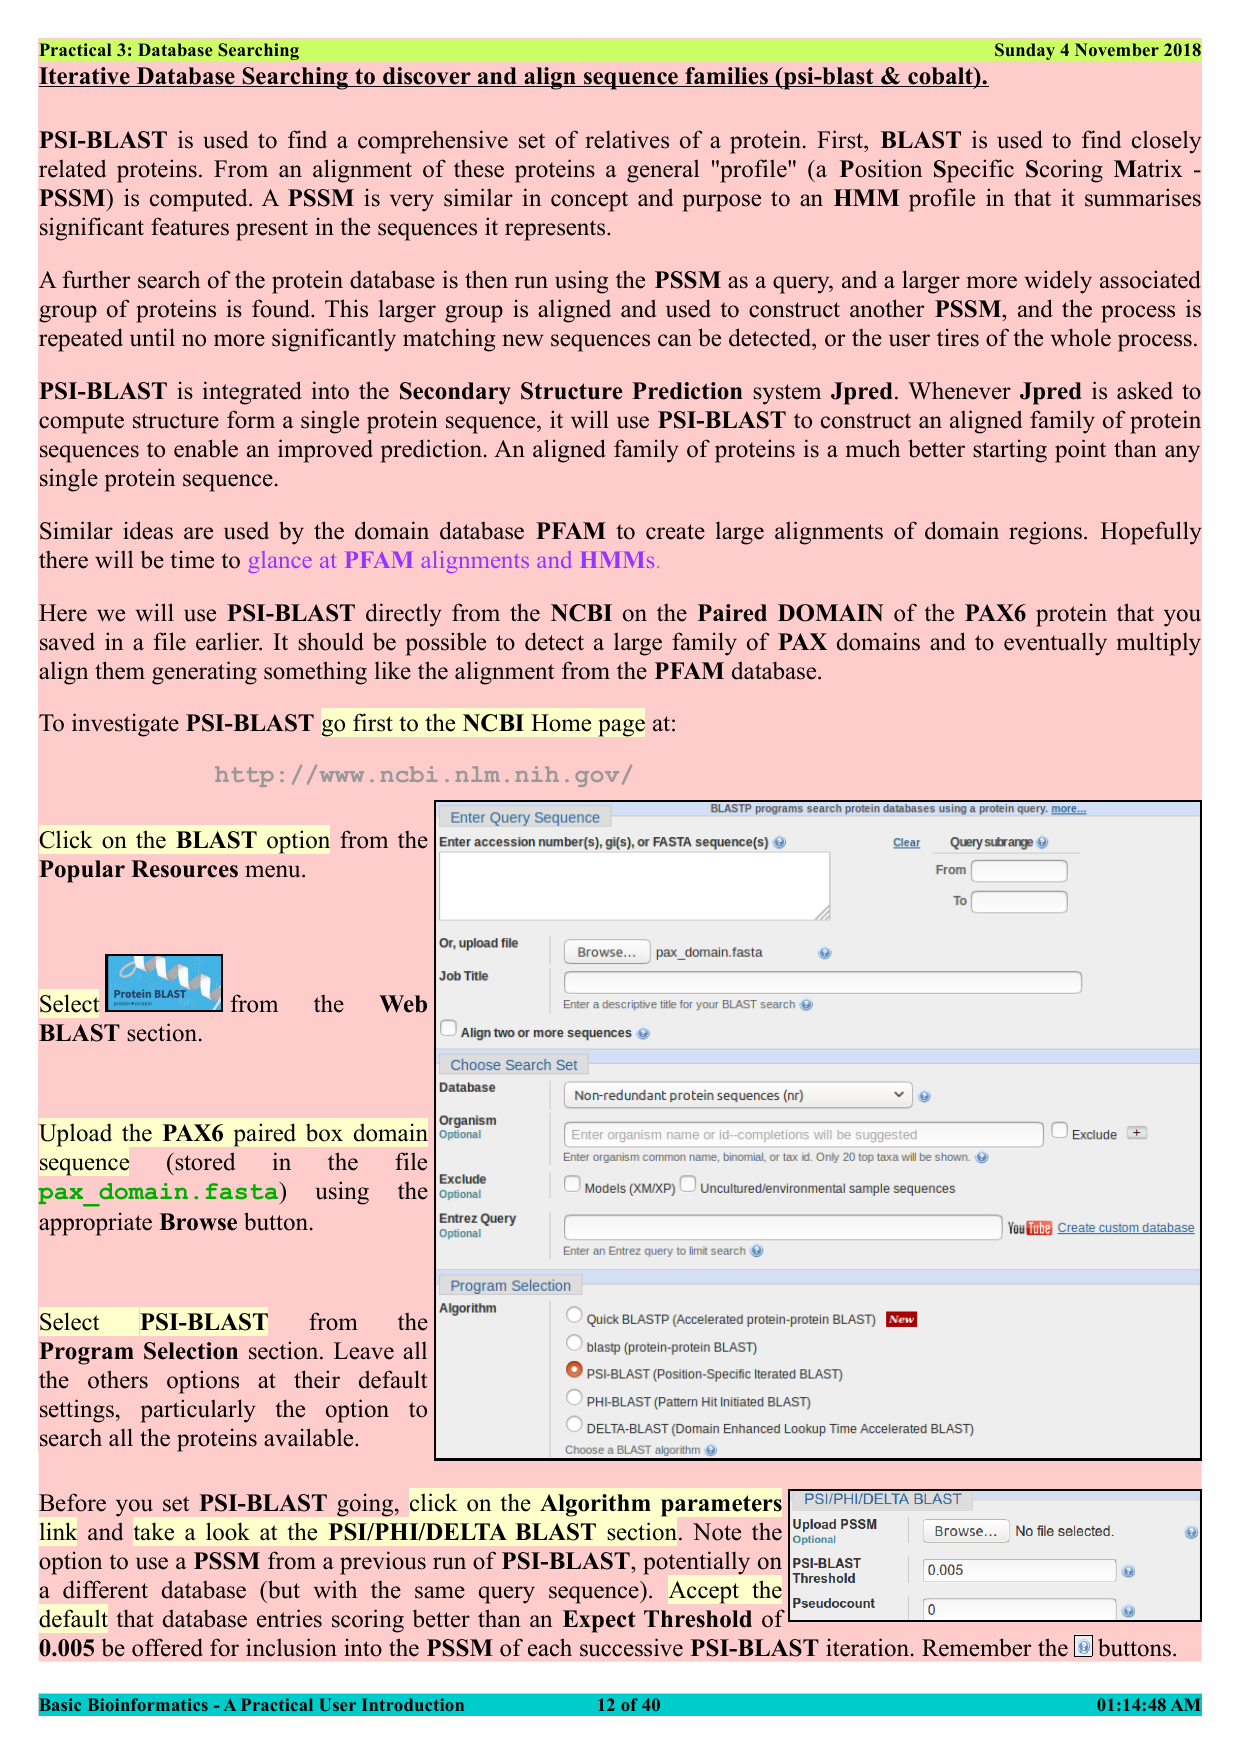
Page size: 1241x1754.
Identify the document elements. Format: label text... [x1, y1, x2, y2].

text Iterative Database Searching to discover and align sequence families (psi-blast & cobalt). [38, 61, 1202, 89]
picture [436, 802, 1200, 1458]
text Click on the BLAST option from the Popular Resources menu. [38, 825, 434, 883]
text PSI-BLAST is integrated into the Secondary Structure Prediction system Jpred. Whenever Jpred is asked to compute structure form a single protein sequence, it will use PSI-BLAST to construct an aligned family of protein sequences to enable an improved prediction. An aligned family of proteins is a much better starting point than any single protein sequence. [38, 376, 1202, 492]
text Similar ideas are used by the domain database PFAM to create large alignments of domain regions. Hopefully there will be time to glance at PFAM alignments and HMMs. [38, 516, 1202, 574]
text http://www.ncbi.nlm.nih.gov/ [38, 761, 1202, 789]
text PSI-BLAST is used to find a comprehensive set of relatives of a protein. First, BLAST is used to find closely related proteins. From an alignment of these proteins a general "profile" (a Position Specific Scoring Matrix - PSSM) is computed. A PSSM is very similar in concept and purpose to an HMM profile in that it summarises significant features present in the sequences it represents. [38, 125, 1202, 241]
text Here we will use PSI-BLAST directly from the NCBI on the Paired DOMAIN of the PAX6 protein that you saved in a file earlier. It should be possible to detect a large family of PAX domains and to eventually multiply align them generating something like the alignment from the PFAM database. [38, 597, 1202, 684]
text A further search of the protein database is then run using the PSSM as a query, and a larger more widely associated group of proteins is found. This larger group is aligned and used to construct another PSSM, and the process is repeated until no more significantly matching new sequences can be detected, or the user tires of the whole process. [38, 265, 1202, 352]
text Upload the PAX6 paired box domain sequence (stored in the file pax_domain.fasta) using the appropriate Browse button. [38, 1118, 434, 1236]
text Selectfrom the Web BLAST section. [38, 954, 434, 1047]
picture [1075, 1636, 1092, 1656]
picture [108, 956, 221, 1010]
text Before you set PSI-BLAST going, click on the Algorithm parameters link and take a look at the PSI/PHI/DELTA BLAST section. Note the option to use a PSSM from a previous run of PSI-BLAST, potentially on a different database (but with the same query sequence). Accept the default that database entries scoring better than an Expect Threshold of 0.005 be offered for inclusion into the PSSM of each successive PSI-BLAST iteration. Remember thebuttons. [38, 1487, 1202, 1662]
text Select PSI-BLAST from the Program Selection section. Leave all the others options at their default settings, particularly the option to search all the proteins available. [38, 1307, 434, 1452]
text To investigate PSI-BLAST go first to the NCBI Home page at: [38, 708, 1202, 737]
picture [790, 1491, 1200, 1620]
